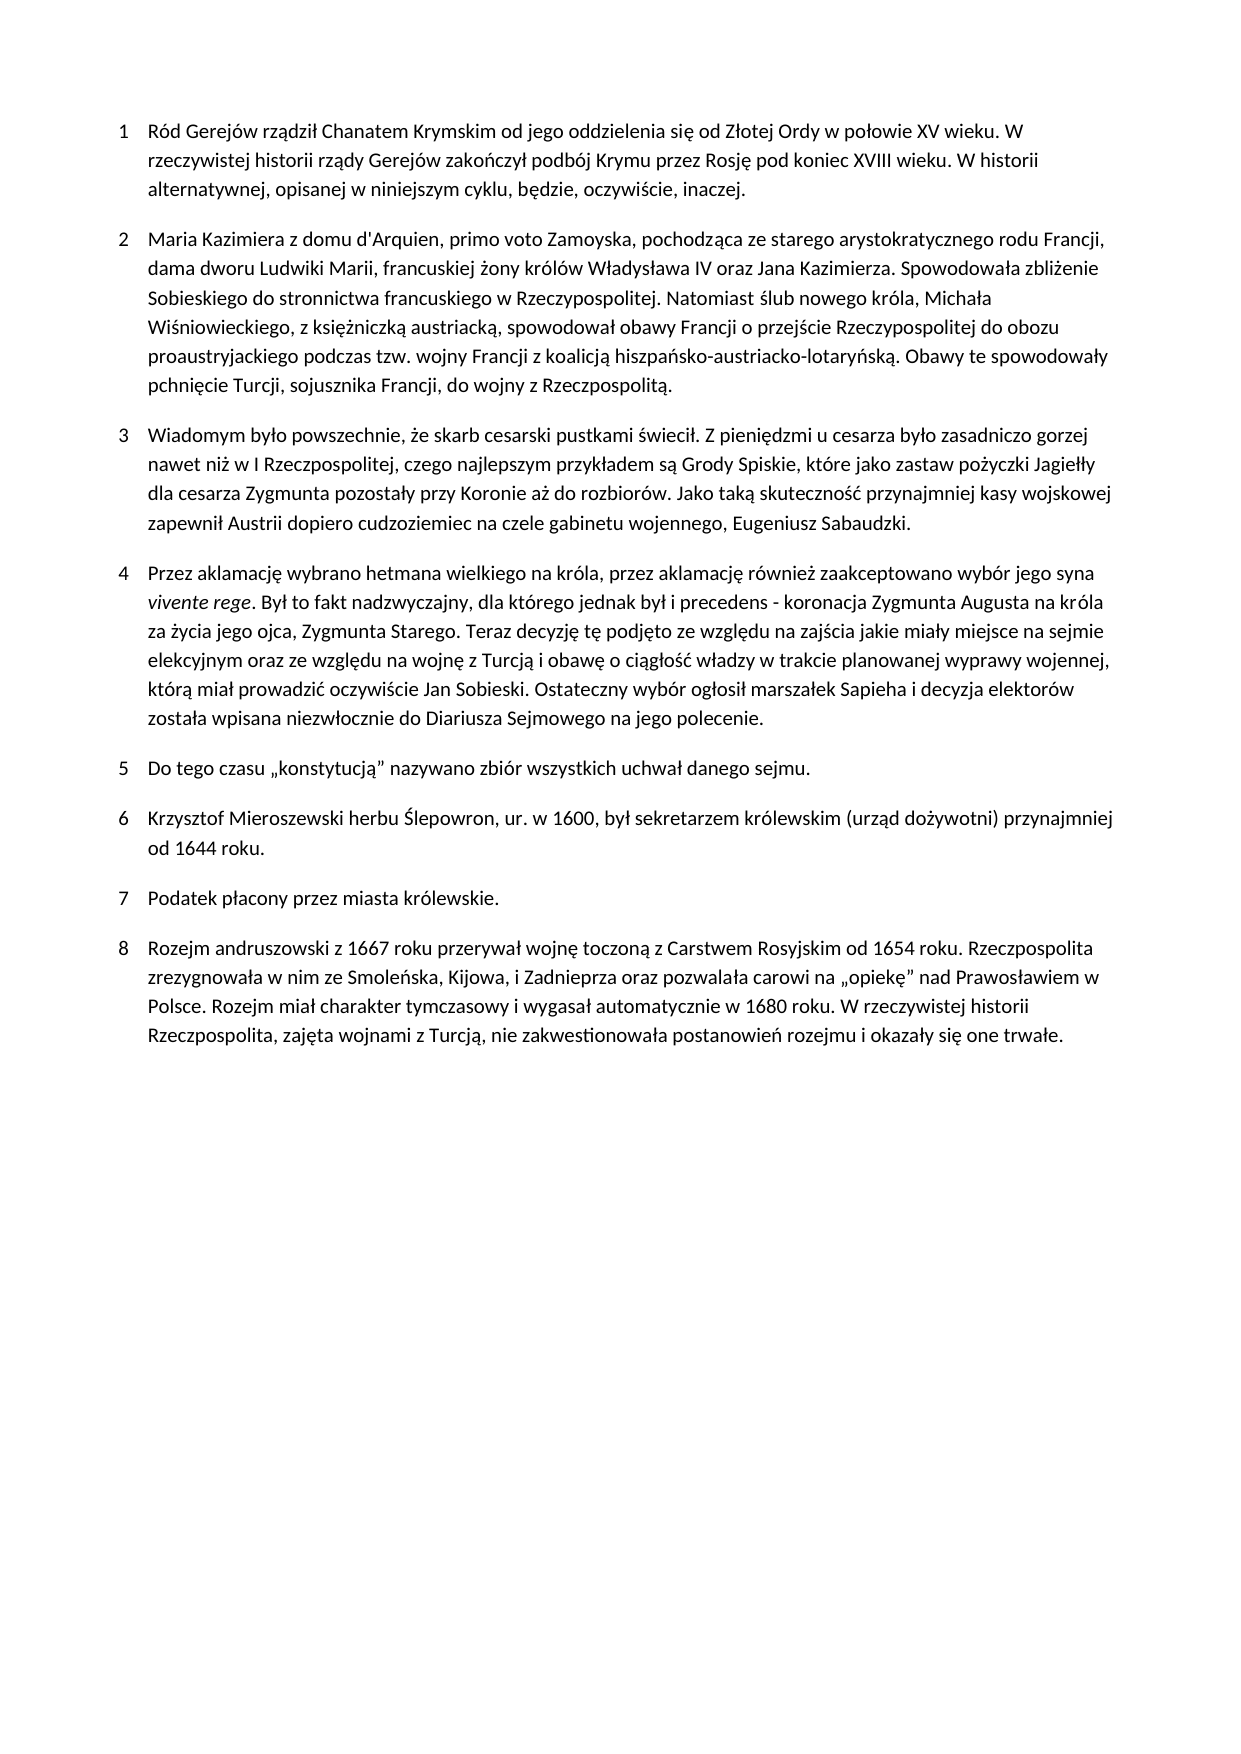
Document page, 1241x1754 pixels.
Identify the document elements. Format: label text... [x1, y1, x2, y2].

text Krzysztof Mieroszewski herbu Ślepowron, ur. w 1600, był sekretarzem królewskim (urząd dożywotni) przynajmniej od 1644 roku. [118, 806, 1122, 860]
text Podatek płacony przez miasta królewskie. [118, 885, 1122, 910]
text Ród Gerejów rządził Chanatem Krymskim od jego oddzielenia się od Złotej Ordy w połowie XV wieku. W rzeczywistej historii rządy Gerejów zakończył podbój Krymu przez Rosję pod koniec XVIII wieku. W historii alternatywnej, opisanej w niniejszym cyklu, będzie, oczywiście, inaczej. [118, 118, 1122, 202]
text Rozejm andruszowski z 1667 roku przerywał wojnę toczoną z Carstwem Rosyjskim od 1654 roku. Rzeczpospolita zrezygnowała w nim ze Smoleńska, Kijowa, i Zadnieprza oraz pozwalała carowi na „opiekę” nad Prawosławiem w Polsce. Rozejm miał charakter tymczasowy i wygasał automatycznie w 1680 roku. W rzeczywistej historii Rzeczpospolita, zajęta wojnami z Turcją, nie zakwestionowała postanowień rozejmu i okazały się one trwałe. [118, 935, 1122, 1048]
text Przez aklamację wybrano hetmana wielkiego na króla, przez aklamację również zaakceptowano wybór jego syna vivente rege. Był to fakt nadzwyczajny, dla którego jednak był i precedens - koronacja Zygmunta Augusta na króla za życia jego ojca, Zygmunta Starego. Teraz decyzję tę podjęto ze względu na zajścia jakie miały miejsce na sejmie elekcyjnym oraz ze względu na wojnę z Turcją i obawę o ciągłość władzy w trakcie planowanej wyprawy wojennej, którą miał prowadzić oczywiście Jan Sobieski. Ostateczny wybór ogłosił marszałek Sapieha i decyzja elektorów została wpisana niezwłocznie do Diariusza Sejmowego na jego polecenie. [118, 560, 1122, 731]
text Do tego czasu „konstytucją” nazywano zbiór wszystkich uchwał danego sejmu. [118, 756, 1122, 781]
text Wiadomym było powszechnie, że skarb cesarski pustkami świecił. Z pieniędzmi u cesarza było zasadniczo gorzej nawet niż w I Rzeczpospolitej, czego najlepszym przykładem są Grody Spiskie, które jako zastaw pożyczki Jagiełły dla cesarza Zygmunta pozostały przy Koronie aż do rozbiorów. Jako taką skuteczność przynajmniej kasy wojskowej zapewnił Austrii dopiero cudzoziemiec na czele gabinetu wojennego, Eugeniusz Sabaudzki. [118, 422, 1122, 535]
text Maria Kazimiera z domu d'Arquien, primo voto Zamoyska, pochodząca ze starego arystokratycznego rodu Francji, dama dworu Ludwiki Marii, francuskiej żony królów Władysława IV oraz Jana Kazimierza. Spowodowała zbliżenie Sobieskiego do stronnictwa francuskiego w Rzeczypospolitej. Natomiast ślub nowego króla, Michała Wiśniowieckiego, z księżniczką austriacką, spowodował obawy Francji o przejście Rzeczypospolitej do obozu proaustryjackiego podczas tzw. wojny Francji z koalicją hiszpańsko-austriacko-lotaryńską. Obawy te spowodowały pchnięcie Turcji, sojusznika Francji, do wojny z Rzeczpospolitą. [118, 226, 1122, 398]
